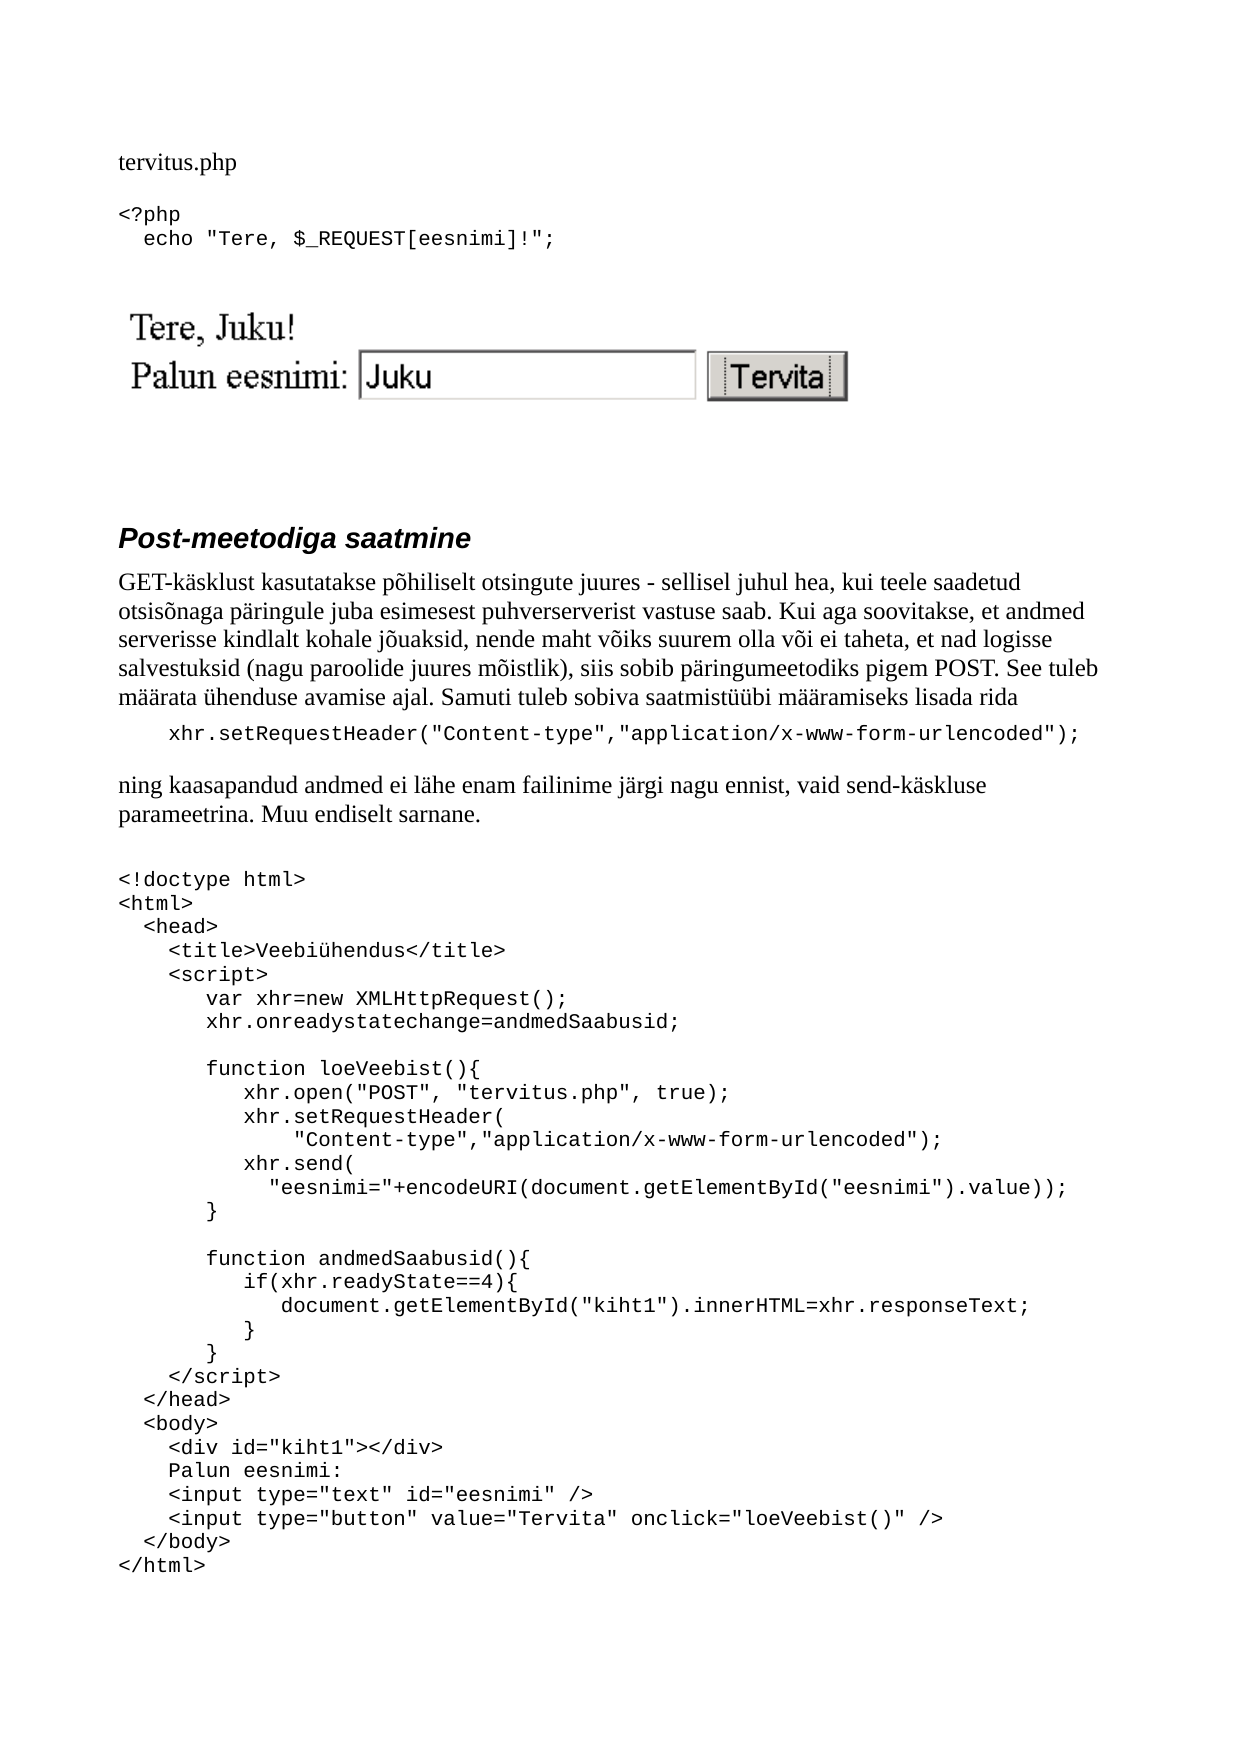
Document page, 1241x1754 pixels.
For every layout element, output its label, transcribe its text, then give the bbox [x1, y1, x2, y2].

text <?php [118, 204, 1122, 228]
text } [118, 1342, 1122, 1366]
text echo "Tere, $_REQUEST[eesnimi]!"; [118, 228, 1122, 252]
text ning kaasapandud andmed ei lähe enam failinime järgi nagu ennist, vaid send-käskluse parameetrina. Muu endiselt sarnane. [118, 771, 1122, 828]
text function loeVeebist(){ [118, 1058, 1122, 1082]
text if(xhr.readyState==4){ [118, 1271, 1122, 1295]
text </script> [118, 1366, 1122, 1389]
text xhr.setRequestHeader("Content-type","application/x-www-form-urlencoded"); [118, 723, 1122, 747]
text <div id="kiht1"></div> [118, 1437, 1122, 1460]
text <html> [118, 893, 1122, 917]
text var xhr=new XMLHttpRequest(); [118, 987, 1122, 1011]
text <input type="button" value="Tervita" onclick="loeVeebist()" /> [118, 1508, 1122, 1531]
text xhr.onreadystatechange=andmedSaabusid; [118, 1011, 1122, 1035]
text </head> [118, 1389, 1122, 1413]
text <head> [118, 917, 1122, 940]
text <title>Veebiühendus</title> [118, 940, 1122, 964]
text Palun eesnimi: [118, 1460, 1122, 1484]
text GET-käsklust kasutatakse põhiliselt otsingute juures - sellisel juhul hea, kui teele saadetud otsisõnaga päringule juba esimesest puhverserverist vastuse saab. Kui aga soovitakse, et andmed serverisse kindlalt kohale jõuaksid, nende maht võiks suurem olla või ei taheta, et nad logisse salvestuksid (nagu paroolide juures mõistlik), siis sobib päringumeetodiks pigem POST. See tuleb määrata ühenduse avamise ajal. Samuti tuleb sobiva saatmistüübi määramiseks lisada rida [118, 567, 1122, 711]
text xhr.open("POST", "tervitus.php", true); [118, 1082, 1122, 1106]
text "eesnimi="+encodeURI(document.getElementById("eesnimi").value)); [118, 1177, 1122, 1200]
text xhr.send( [118, 1153, 1122, 1177]
text } [118, 1318, 1122, 1342]
text tervitus.php [118, 147, 1122, 176]
subtitle Post-meetodiga saatmine [118, 521, 1122, 554]
text </html> [118, 1555, 1122, 1579]
text document.getElementById("kiht1").innerHTML=xhr.responseText; [118, 1295, 1122, 1318]
text function andmedSaabusid(){ [118, 1248, 1122, 1271]
text </body> [118, 1531, 1122, 1555]
text <!doctype html> [118, 869, 1122, 893]
text "Content-type","application/x-www-form-urlencoded"); [118, 1129, 1122, 1153]
text <body> [118, 1413, 1122, 1437]
text } [118, 1200, 1122, 1224]
text <script> [118, 964, 1122, 987]
text <input type="text" id="eesnimi" /> [118, 1484, 1122, 1508]
text xhr.setRequestHeader( [118, 1106, 1122, 1129]
